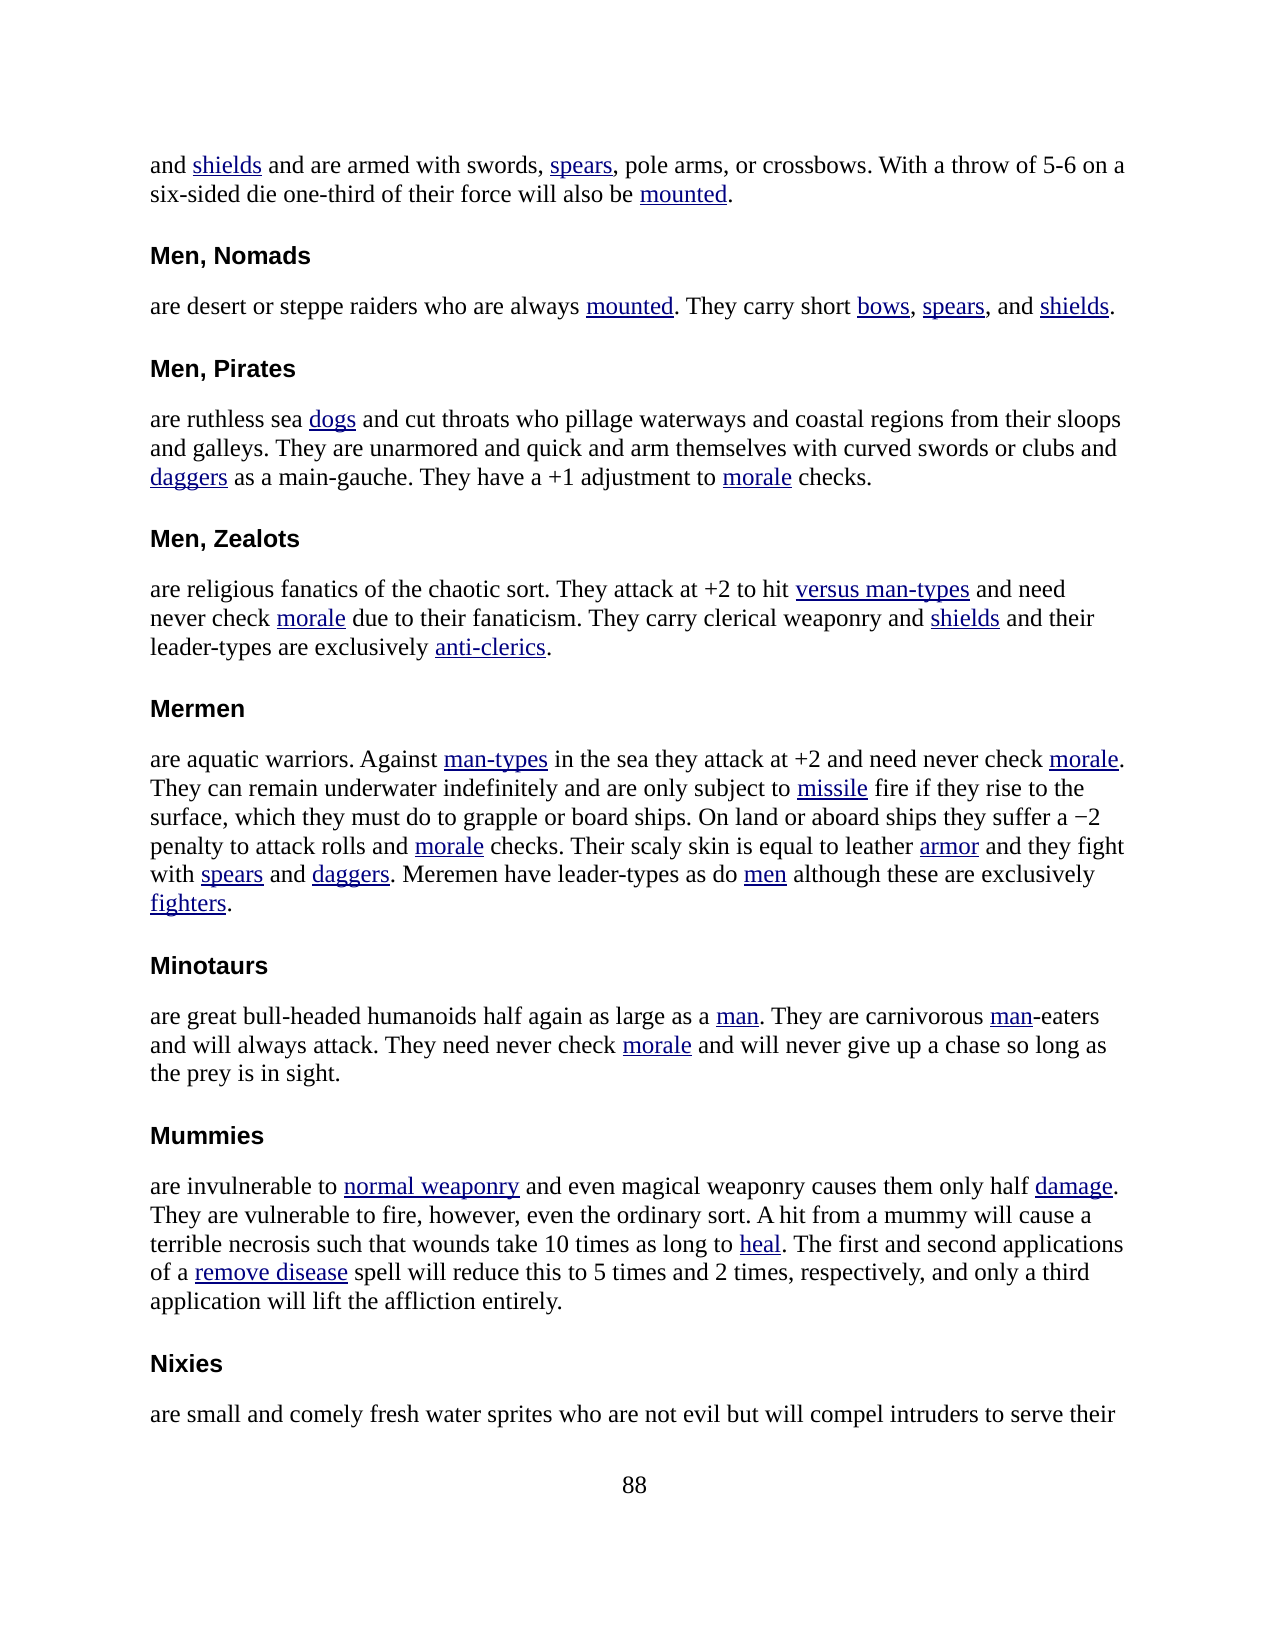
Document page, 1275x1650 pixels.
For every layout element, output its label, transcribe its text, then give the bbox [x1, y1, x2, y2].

text are small and comely fresh water sprites who are not evil but will compel intruders to serve their [150, 1399, 1125, 1428]
text and shields and are armed with swords, spears, pole arms, or crossbows. With a throw of 5-6 on a six-sided die one-third of their force will also be mounted. [150, 150, 1125, 207]
text are religious fanatics of the chaotic sort. They attack at +2 to hit versus man-types and need never check morale due to their fanaticism. They carry clerical weaponry and shields and their leader-types are exclusively anti-clerics. [150, 574, 1125, 661]
text are ruthless sea dogs and cut throats who pillage waterways and coastal regions from their sloops and galleys. They are unarmored and quick and arm themselves with curved swords or clubs and daggers as a main-gauche. They have a +1 adjustment to morale checks. [150, 404, 1125, 490]
text are invulnerable to normal weaponry and even magical weaponry causes them only half damage. They are vulnerable to fire, however, even the ordinary sort. A hit from a mummy will cause a terrible necrosis such that wounds take 10 times as long to heal. The first and second applications of a remove disease spell will reduce this to 5 times and 2 times, respectively, and only a third application will lift the affliction entirely. [150, 1171, 1125, 1315]
subtitle Men, Nomads [150, 241, 1125, 270]
subtitle Men, Zealots [150, 524, 1125, 553]
subtitle Mummies [150, 1121, 1125, 1150]
subtitle Nixies [150, 1349, 1125, 1377]
text are aquatic warriors. Against man-types in the sea they attack at +2 and need never check morale. They can remain underwater indefinitely and are only subject to missile fire if they rise to the surface, which they must do to grapple or board ships. On land or aboard ships they suffer a −2 penalty to attack rolls and morale checks. Their scaly skin is equal to leather armor and they fight with spears and daggers. Meremen have leader-types as do men although these are exclusively fighters. [150, 744, 1125, 917]
text are great bull-headed humanoids half again as large as a man. They are carnivorous man-eaters and will always attack. They need never check morale and will never give up a chase so long as the prey is in sight. [150, 1001, 1125, 1087]
subtitle Men, Pirates [150, 354, 1125, 383]
subtitle Mermen [150, 694, 1125, 723]
subtitle Minotaurs [150, 951, 1125, 979]
text are desert or steppe raiders who are always mounted. They carry short bows, spears, and shields. [150, 291, 1125, 320]
